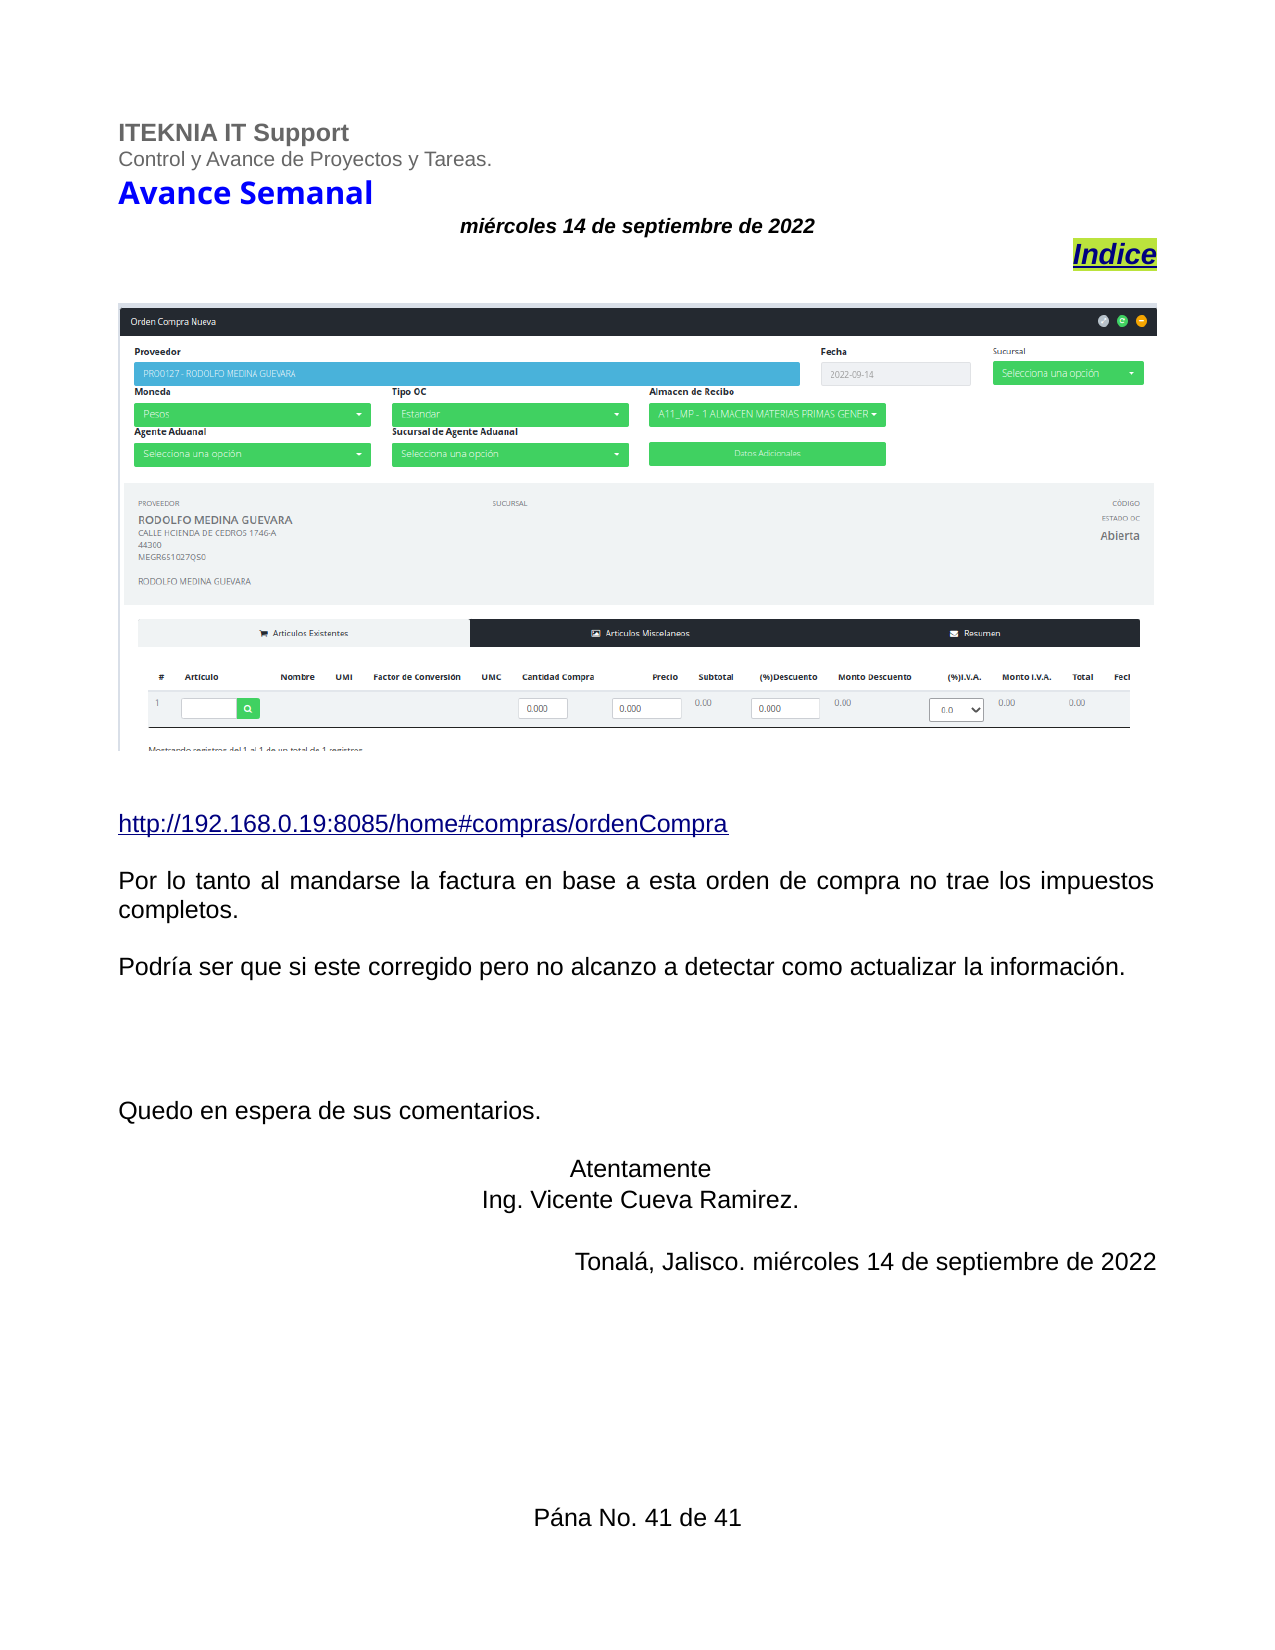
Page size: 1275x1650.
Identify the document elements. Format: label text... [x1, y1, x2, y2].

list Atentamente [124, 1153, 1157, 1182]
text http://192.168.0.19:8085/home#compras/ordenCompra [118, 808, 1157, 837]
list Tonalá, Jalisco. miércoles 14 de septiembre de 2022 [124, 1247, 1157, 1275]
text Quedo en espera de sus comentarios. [118, 1096, 1157, 1125]
list Ing. Vicente Cueva Ramirez. [124, 1184, 1157, 1213]
text Por lo tanto al mandarse la factura en base a esta orden de compra no trae los impuestos completos. [118, 866, 1157, 923]
picture [118, 303, 1157, 751]
text Podría ser que si este corregido pero no alcanzo a detectar como actualizar la información. [118, 952, 1157, 981]
